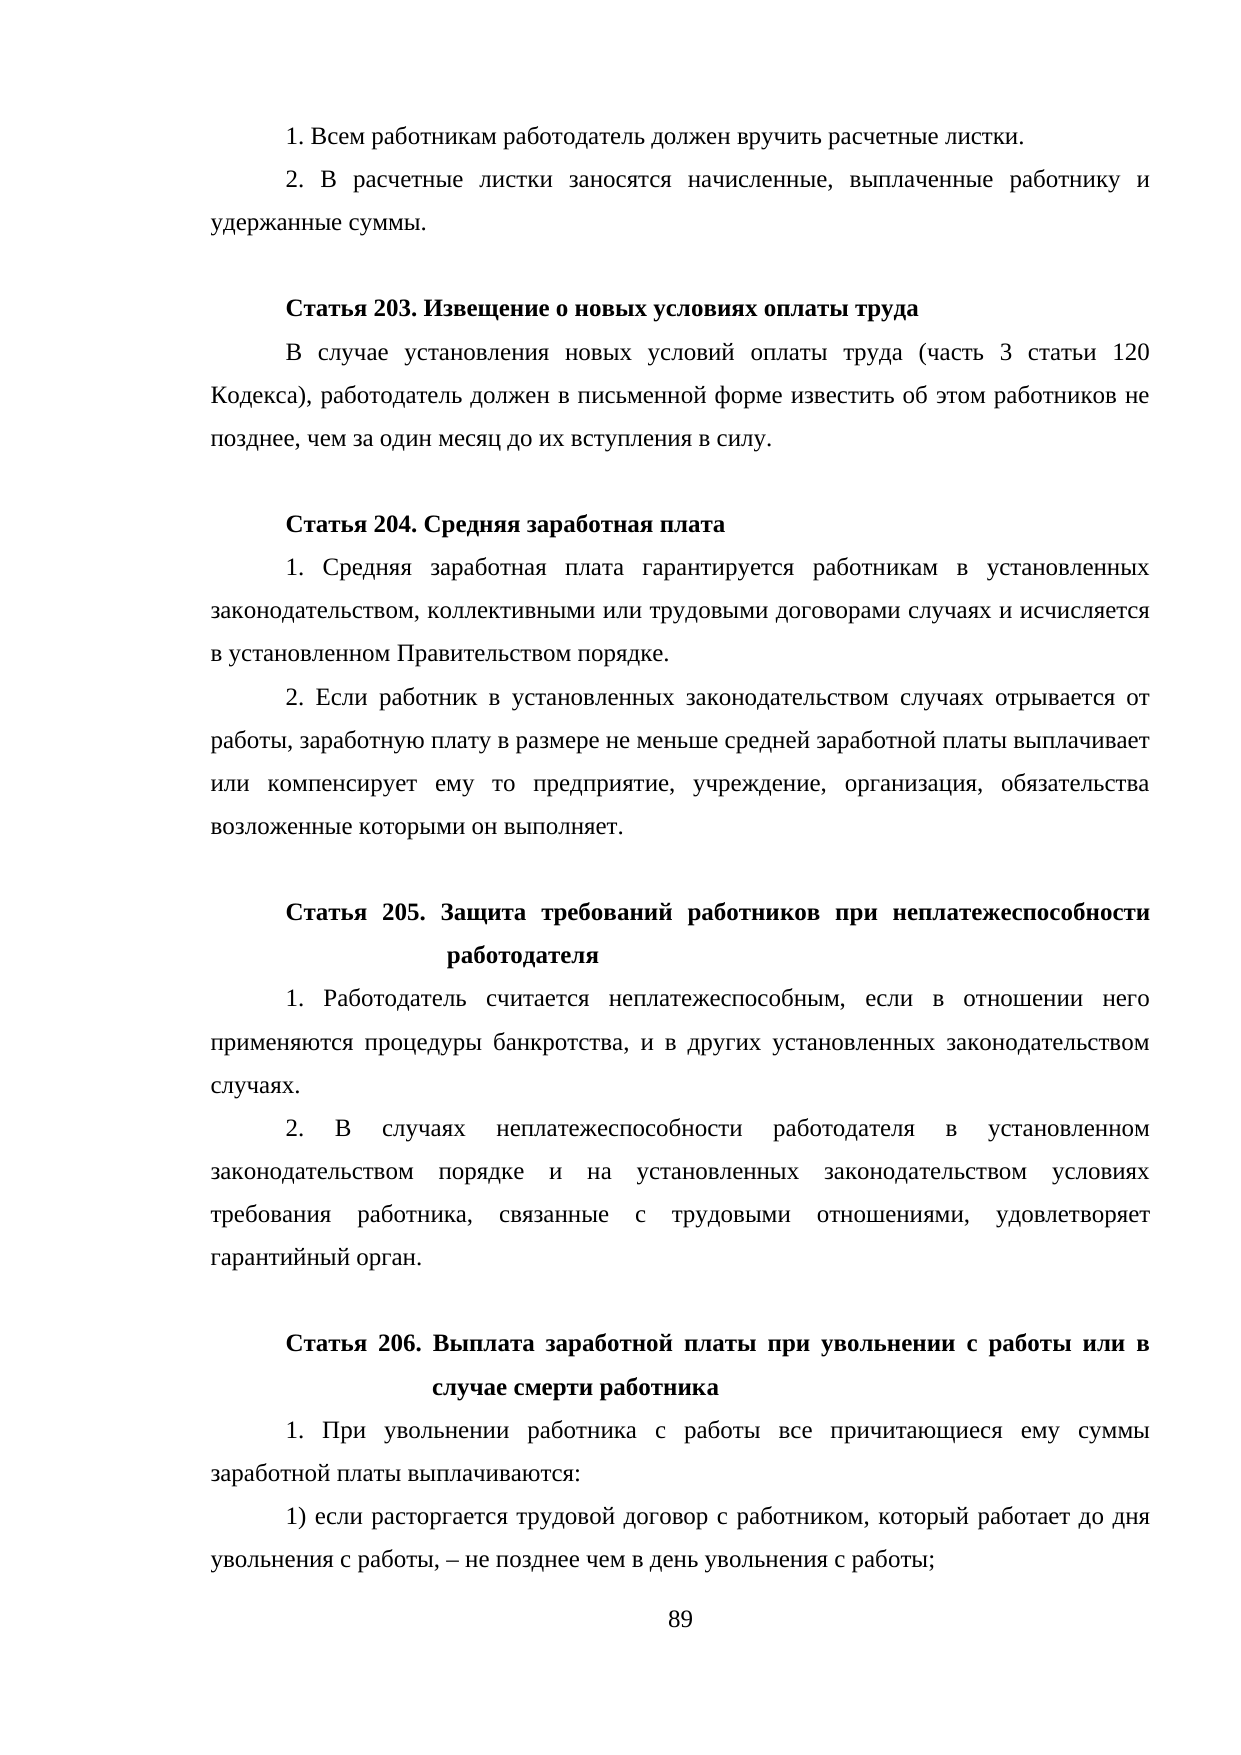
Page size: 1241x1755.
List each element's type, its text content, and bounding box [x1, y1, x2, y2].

text 2. Если работник в установленных законодательством случаях отрывается от работы, заработную плату в размере не меньше средней заработной платы выплачивает или компенсирует ему то предприятие, учреждение, организация, обязательства возложенные которыми он выполняет. [210, 682, 1151, 840]
text 1. При увольнении работника с работы все причитающиеся ему суммы заработной платы выплачиваются: [210, 1415, 1151, 1487]
text 1. Всем работникам работодатель должен вручить расчетные листки. [210, 121, 1151, 150]
text 1. Средняя заработная плата гарантируется работникам в установленных законодательством, коллективными или трудовыми договорами случаях и исчисляется в установленном Правительством порядке. [210, 552, 1151, 667]
text В случае установления новых условий оплаты труда (часть 3 статьи 120 Кодекса), работодатель должен в письменной форме известить об этом работников не позднее, чем за один месяц до их вступления в силу. [210, 337, 1151, 452]
text Статья 204. Средняя заработная плата [210, 509, 1151, 538]
text 2. В расчетные листки заносятся начисленные, выплаченные работнику и удержанные суммы. [210, 164, 1151, 236]
text 2. В случаях неплатежеспособности работодателя в установленном законодательством порядке и на установленных законодательством условиях требования работника, связанные с трудовыми отношениями, удовлетворяет гарантийный орган. [210, 1113, 1151, 1271]
text 1. Работодатель считается неплатежеспособным, если в отношении него применяются процедуры банкротства, и в других установленных законодательством случаях. [210, 983, 1151, 1098]
text 1) если расторгается трудовой договор с работником, который работает до дня увольнения с работы, – не позднее чем в день увольнения с работы; [210, 1501, 1151, 1573]
text Статья 206. Выплата заработной платы при увольнении с работы или в случае смерти работника [285, 1328, 1151, 1400]
text Статья 203. Извещение о новых условиях оплаты труда [210, 293, 1151, 322]
text Статья 205. Защита требований работников при неплатежеспособности работодателя [285, 897, 1151, 969]
